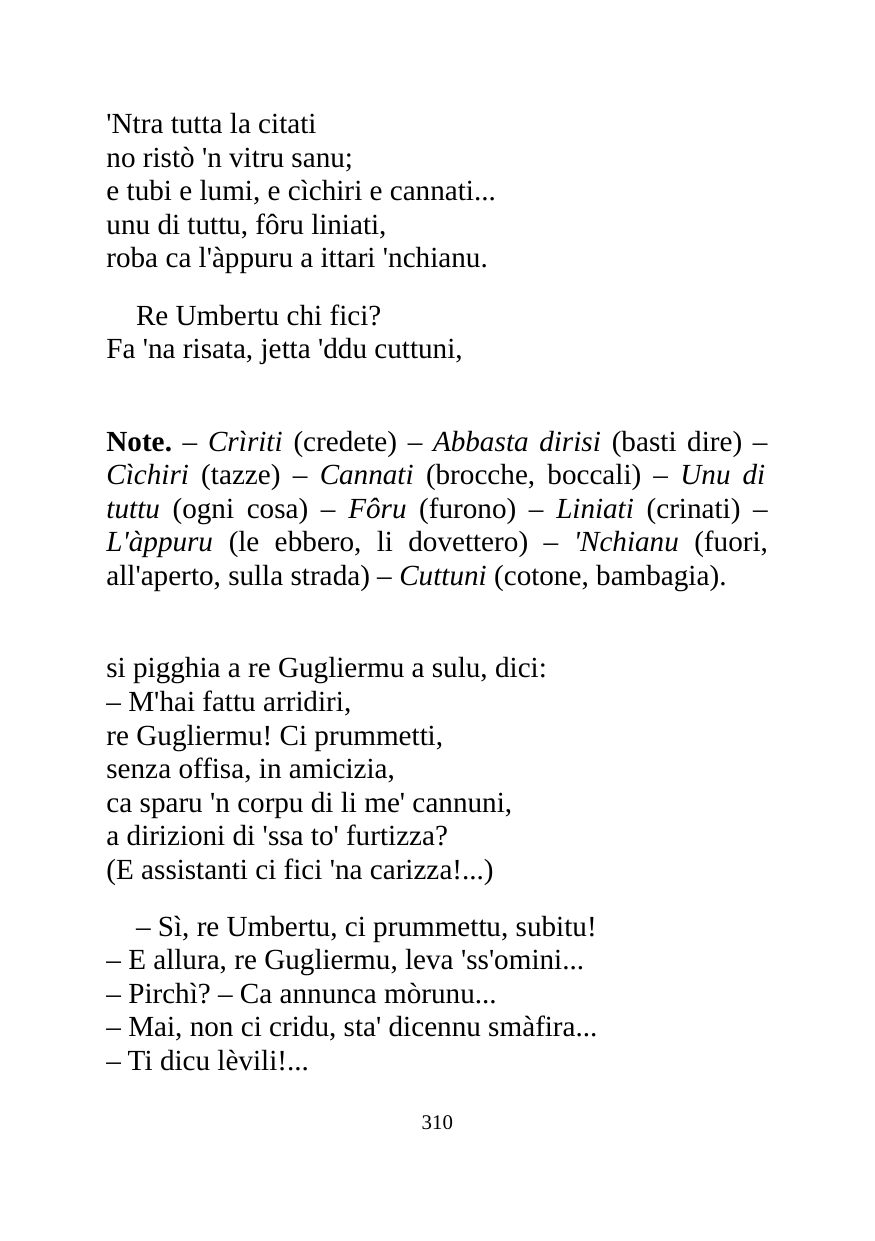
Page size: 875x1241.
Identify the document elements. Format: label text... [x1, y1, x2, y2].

text si pigghia a re Gugliermu a sulu, dici: [106, 651, 768, 684]
text re Gugliermu! Ci prummetti, [106, 718, 768, 751]
text – Sì, re Umbertu, ci prummettu, subitu! [136, 909, 768, 942]
text unu di tuttu, fôru liniati, [106, 207, 768, 240]
text (E assistanti ci fici 'na carizza!...) [106, 852, 768, 885]
text no ristò 'n vitru sanu; [106, 140, 768, 173]
text e tubi e lumi, e cìchiri e cannati... [106, 173, 768, 207]
text Re Umbertu chi fici? [136, 298, 768, 331]
text – M'hai fattu arridiri, [106, 684, 768, 718]
text – E allura, re Gugliermu, leva 'ss'omini... [106, 942, 768, 976]
text roba ca l'àppuru a ittari 'nchianu. [106, 240, 768, 274]
text a dirizioni di 'ssa to' furtizza? [106, 818, 768, 852]
text senza offisa, in amicizia, [106, 751, 768, 785]
text – Pirchì? – Ca annunca mòrunu... [106, 976, 768, 1009]
text Note. – Crìriti (credete) – Abbasta dirisi (basti dire) – Cìchiri (tazze) – Cannati (brocche, boccali) – Unu di tuttu (ogni cosa) – Fôru (furono) – Liniati (crinati) – L'àppuru (le ebbero, li dovettero) – 'Nchianu (fuori, all'aperto, sulla strada) – Cuttuni (cotone, bambagia). [106, 424, 768, 591]
text Fa 'na risata, jetta 'ddu cuttuni, [106, 331, 768, 365]
text – Ti dicu lèvili!... [106, 1043, 768, 1077]
text ca sparu 'n corpu di li me' cannuni, [106, 785, 768, 818]
text – Mai, non ci cridu, sta' dicennu smàfira... [106, 1009, 768, 1043]
text 'Ntra tutta la citati [106, 106, 768, 140]
